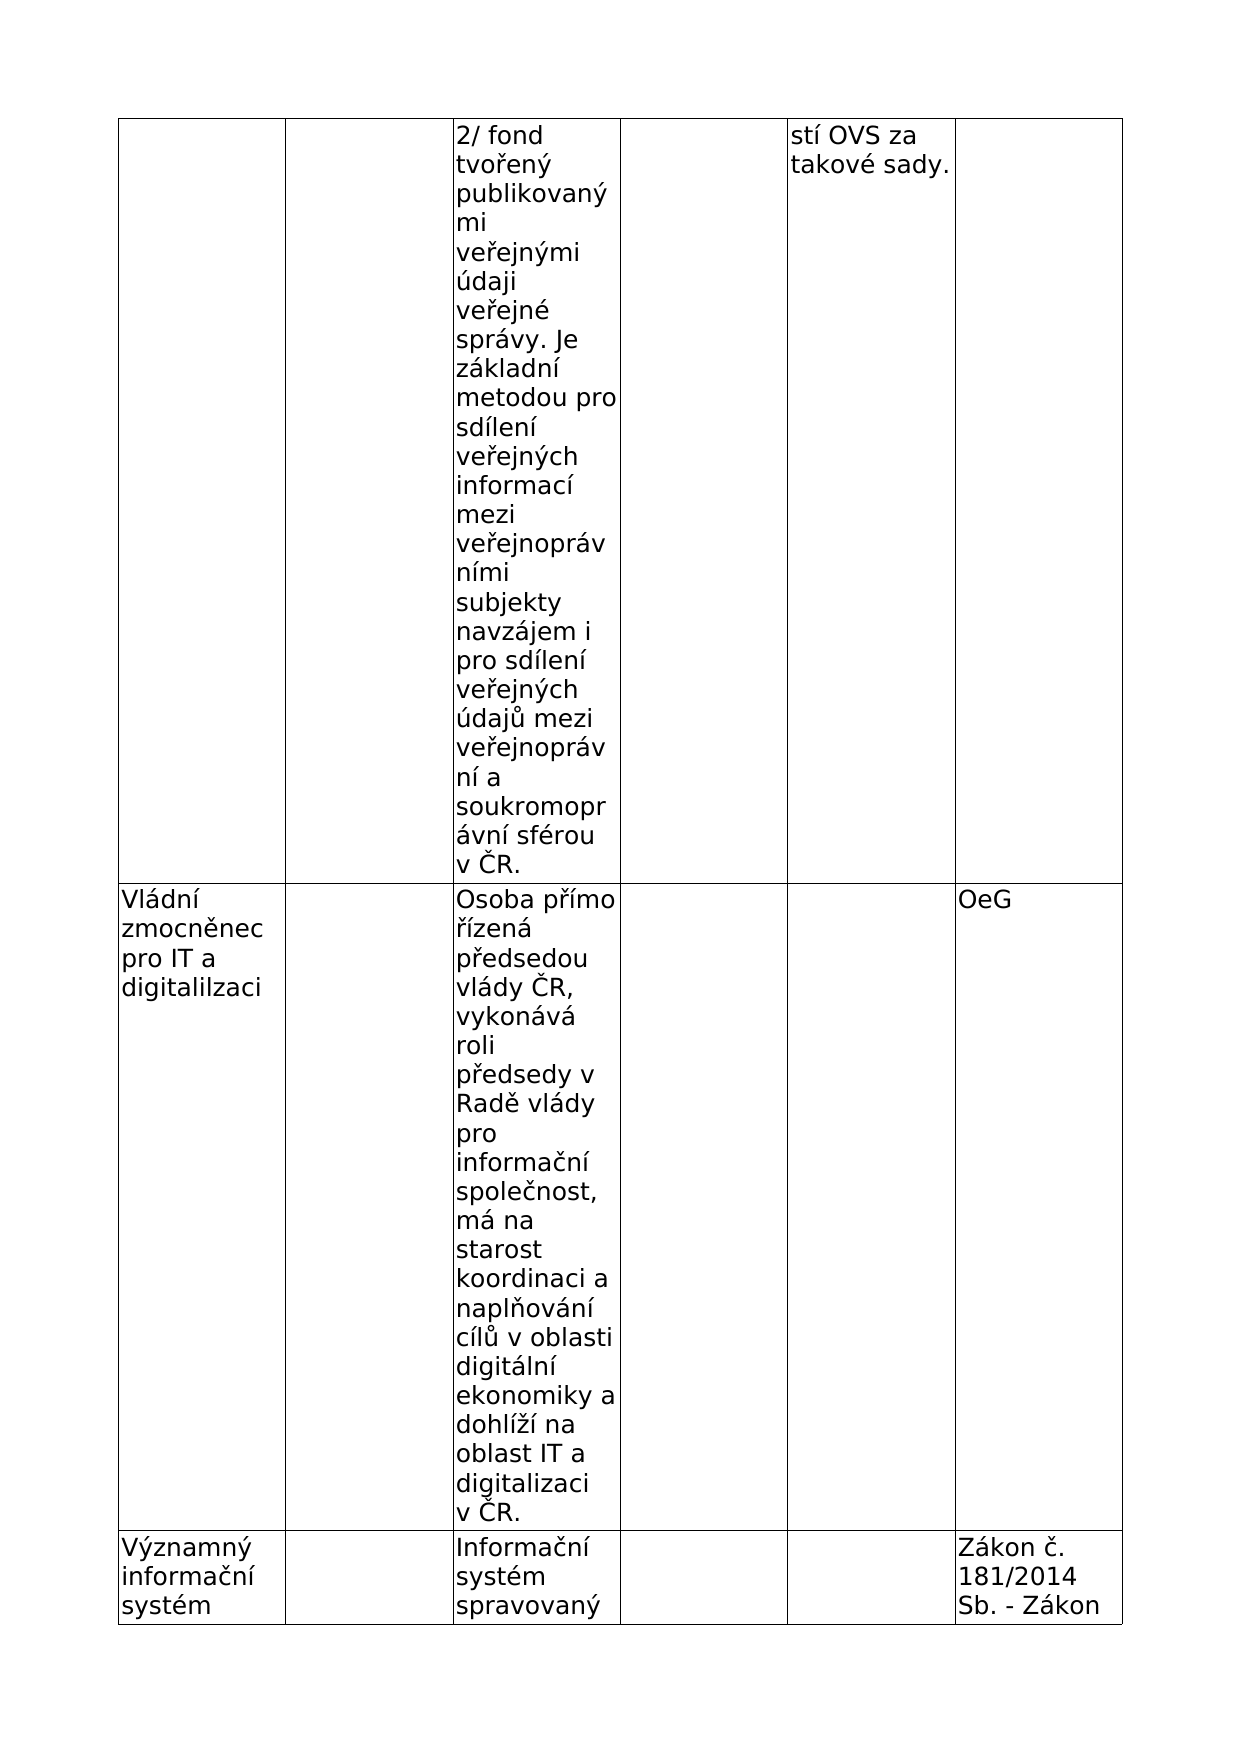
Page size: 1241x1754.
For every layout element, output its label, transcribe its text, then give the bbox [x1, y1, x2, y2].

table_cell [286, 119, 453, 882]
table_cell OeG [956, 884, 1122, 1530]
table_cell [621, 1531, 787, 1623]
table_cell [119, 119, 285, 882]
table_cell Vládní zmocněnec pro IT a digitalilzaci [119, 884, 285, 1530]
table_cell [956, 119, 1122, 882]
table_cell Osoba přímo řízená předsedou vlády ČR, vykonává roli předsedy v Radě vlády pro informační společnost, má na starost koordinaci a naplňování cílů v oblasti digitální ekonomiky a dohlíží na oblast IT a digitalizaci v ČR. [454, 884, 620, 1530]
table_cell Významný informační systém [119, 1531, 285, 1623]
table_cell Informační systém spravovaný [454, 1531, 620, 1623]
table_cell stí OVS za takové sady. [788, 119, 955, 882]
table_cell [286, 884, 453, 1530]
table_cell [788, 1531, 955, 1623]
table_cell 2/ fond tvořený publikovanými veřejnými údaji veřejné správy. Je základní metodou pro sdílení veřejných informací mezi veřejnoprávními subjekty navzájem i pro sdílení veřejných údajů mezi veřejnoprávní a soukromoprávní sférou v ČR. [454, 119, 620, 882]
table_cell [788, 884, 955, 1530]
table_cell Zákon č. 181/2014 Sb. - Zákon [956, 1531, 1122, 1623]
table_cell [286, 1531, 453, 1623]
table_cell [621, 884, 787, 1530]
table_cell [621, 119, 787, 882]
